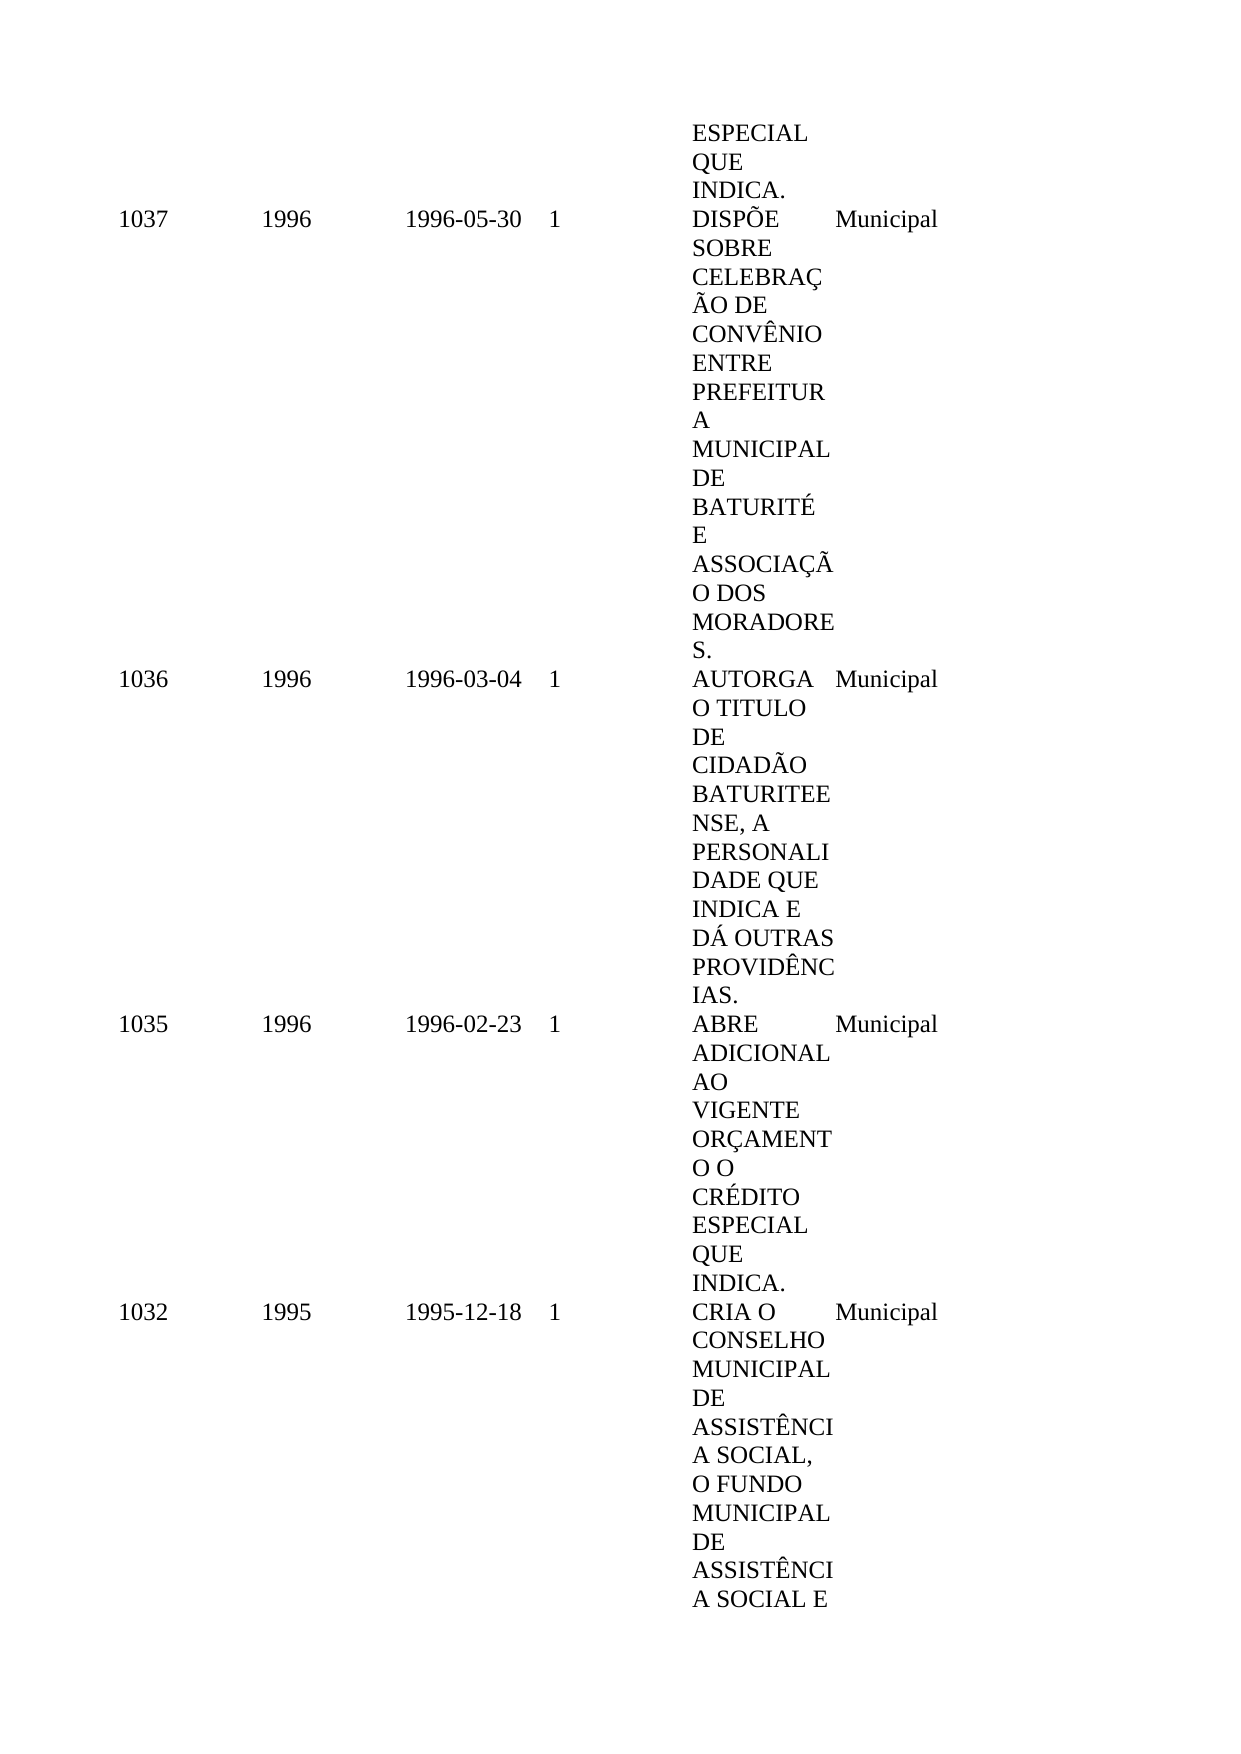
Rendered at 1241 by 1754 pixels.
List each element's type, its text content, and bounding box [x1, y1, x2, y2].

table_cell Municipal [835, 204, 979, 664]
table_cell Municipal [835, 1297, 979, 1613]
table_cell 1996 [261, 664, 405, 1009]
table_cell 1995-12-18 [405, 1297, 548, 1613]
table_cell ESPECIAL QUE INDICA. [692, 118, 835, 204]
table_cell 1037 [118, 204, 261, 664]
table_cell 1996 [261, 204, 405, 664]
table_cell 1 [548, 1297, 692, 1613]
table_cell [979, 1297, 1122, 1613]
table_cell 1035 [118, 1009, 261, 1297]
table_cell [979, 118, 1122, 204]
table_cell CRIA O CONSELHO MUNICIPAL DE ASSISTÊNCIA SOCIAL, O FUNDO MUNICIPAL DE ASSISTÊNCIA SOCIAL E [692, 1297, 835, 1613]
table_cell [835, 118, 979, 204]
table_cell [979, 664, 1122, 1009]
table_cell [118, 118, 261, 204]
table_cell Municipal [835, 664, 979, 1009]
table_cell [548, 118, 692, 204]
table_cell 1 [548, 664, 692, 1009]
table_cell Municipal [835, 1009, 979, 1297]
table_cell 1032 [118, 1297, 261, 1613]
table_cell 1996-02-23 [405, 1009, 548, 1297]
table_cell [261, 118, 405, 204]
table_cell [979, 204, 1122, 664]
table_cell 1 [548, 204, 692, 664]
table_cell ABRE ADICIONAL AO VIGENTE ORÇAMENTO O CRÉDITO ESPECIAL QUE INDICA. [692, 1009, 835, 1297]
table_cell 1996 [261, 1009, 405, 1297]
table_cell DISPÕE SOBRE CELEBRAÇÃO DE CONVÊNIO ENTRE PREFEITURA MUNICIPAL DE BATURITÉ E ASSOCIAÇÃO DOS MORADORES. [692, 204, 835, 664]
table_cell 1995 [261, 1297, 405, 1613]
table_cell 1 [548, 1009, 692, 1297]
table_cell [405, 118, 548, 204]
table_cell 1996-03-04 [405, 664, 548, 1009]
table_cell AUTORGA O TITULO DE CIDADÃO BATURITEENSE, A PERSONALIDADE QUE INDICA E DÁ OUTRAS PROVIDÊNCIAS. [692, 664, 835, 1009]
table_cell [979, 1009, 1122, 1297]
table_cell 1996-05-30 [405, 204, 548, 664]
table_cell 1036 [118, 664, 261, 1009]
